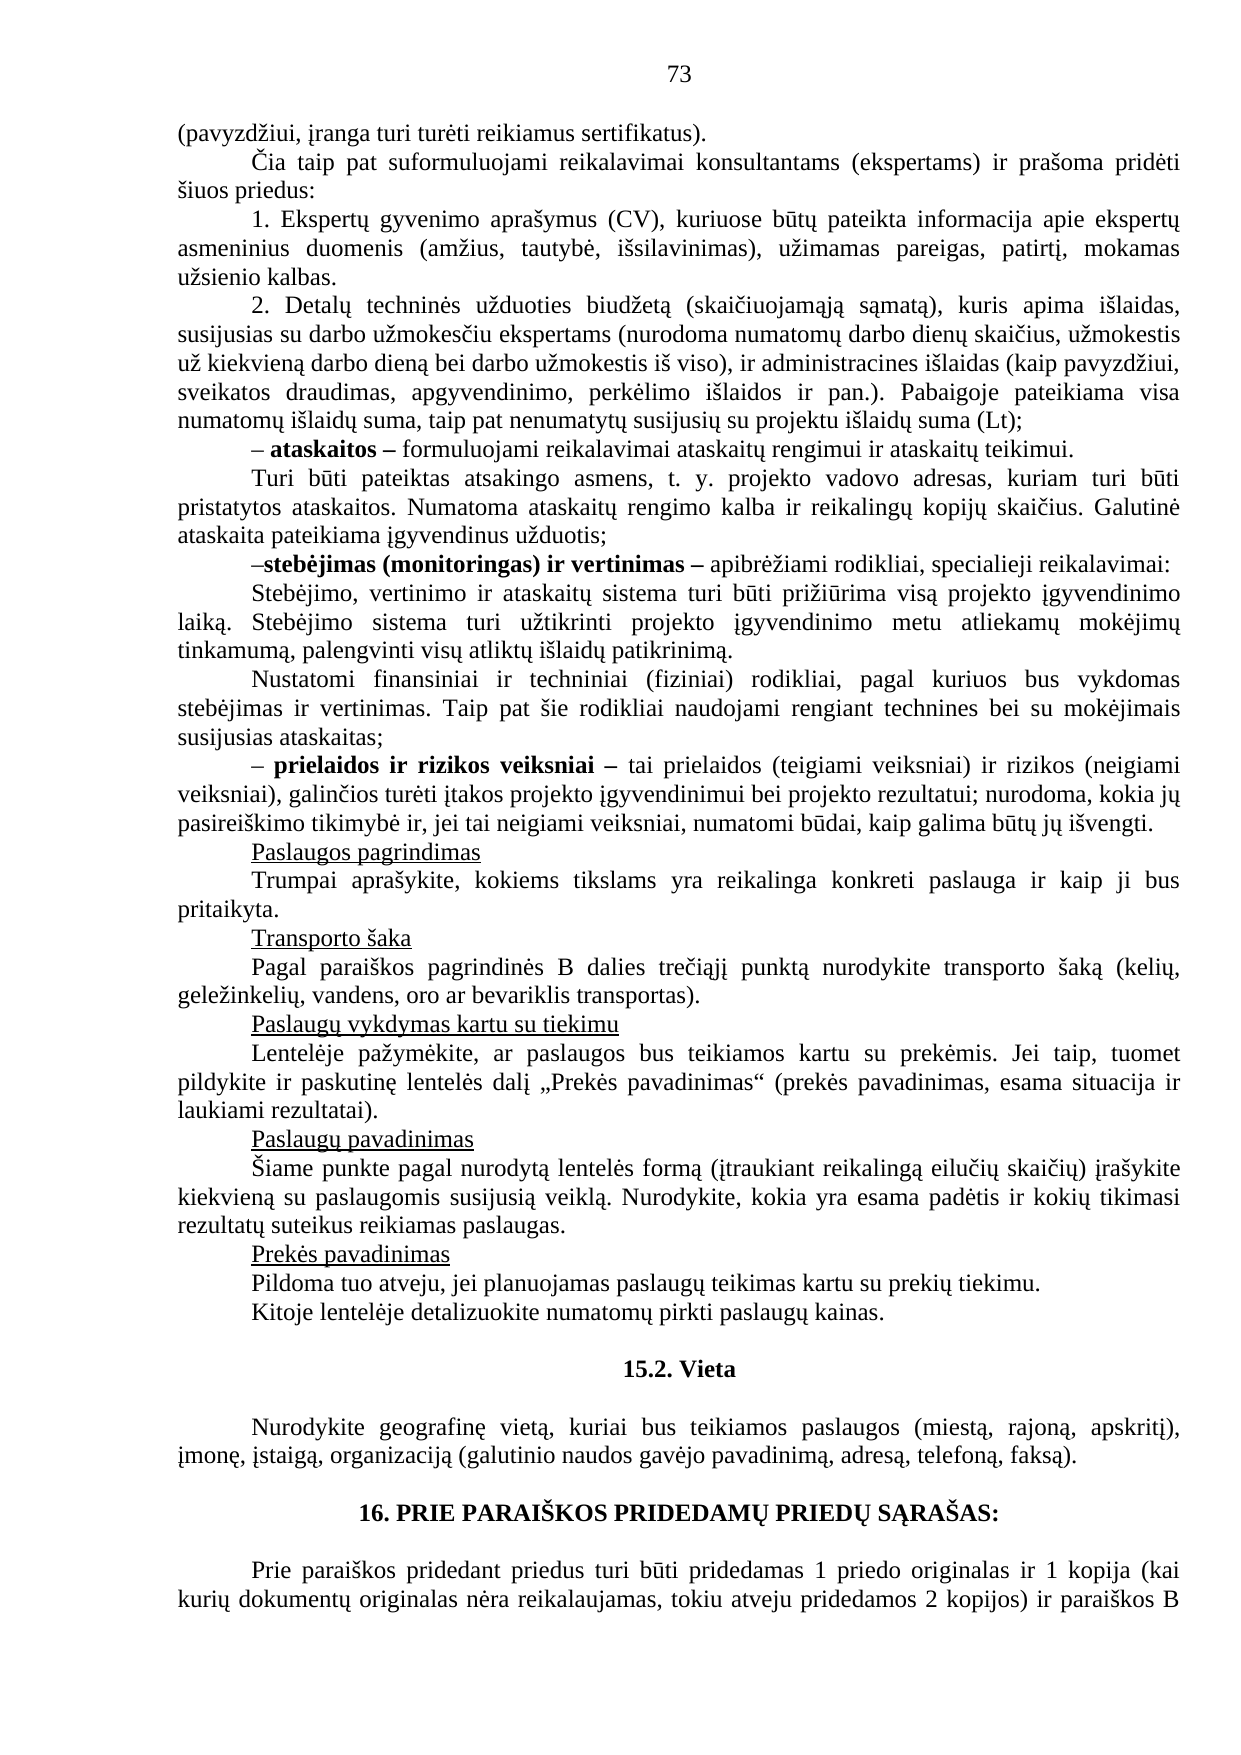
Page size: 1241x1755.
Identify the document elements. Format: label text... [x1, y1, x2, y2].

text – ataskaitos – formuluojami reikalavimai ataskaitų rengimui ir ataskaitų teikimui. [177, 434, 1181, 463]
text Paslaugų vykdymas kartu su tiekimu [177, 1009, 1181, 1038]
text Nurodykite geografinę vietą, kuriai bus teikiamos paslaugos (miestą, rajoną, apskritį), įmonę, įstaigą, organizaciją (galutinio naudos gavėjo pavadinimą, adresą, telefoną, faksą). [177, 1412, 1181, 1469]
text Pagal paraiškos pagrindinės B dalies trečiąjį punktą nurodykite transporto šaką (kelių, geležinkelių, vandens, oro ar bevariklis transportas). [177, 952, 1181, 1009]
text Nustatomi finansiniai ir techniniai (fiziniai) rodikliai, pagal kuriuos bus vykdomas stebėjimas ir vertinimas. Taip pat šie rodikliai naudojami rengiant technines bei su mokėjimais susijusias ataskaitas; [177, 664, 1181, 751]
text Čia taip pat suformuluojami reikalavimai konsultantams (ekspertams) ir prašoma pridėti šiuos priedus: [177, 147, 1181, 204]
text (pavyzdžiui, įranga turi turėti reikiamus sertifikatus). [177, 118, 1181, 147]
text Paslaugų pavadinimas [177, 1124, 1181, 1153]
text 15.2. Vieta [177, 1354, 1181, 1383]
text Turi būti pateiktas atsakingo asmens, t. y. projekto vadovo adresas, kuriam turi būti pristatytos ataskaitos. Numatoma ataskaitų rengimo kalba ir reikalingų kopijų skaičius. Galutinė ataskaita pateikiama įgyvendinus užduotis; [177, 463, 1181, 549]
text Paslaugos pagrindimas [177, 837, 1181, 866]
text Prekės pavadinimas [177, 1239, 1181, 1268]
text Transporto šaka [177, 923, 1181, 952]
text Kitoje lentelėje detalizuokite numatomų pirkti paslaugų kainas. [177, 1297, 1181, 1326]
text 2. Detalų techninės užduoties biudžetą (skaičiuojamąją sąmatą), kuris apima išlaidas, susijusias su darbo užmokesčiu ekspertams (nurodoma numatomų darbo dienų skaičius, užmokestis už kiekvieną darbo dieną bei darbo užmokestis iš viso), ir administracines išlaidas (kaip pavyzdžiui, sveikatos draudimas, apgyvendinimo, perkėlimo išlaidos ir pan.). Pabaigoje pateikiama visa numatomų išlaidų suma, taip pat nenumatytų susijusių su projektu išlaidų suma (Lt); [177, 291, 1181, 434]
text Lentelėje pažymėkite, ar paslaugos bus teikiamos kartu su prekėmis. Jei taip, tuomet pildykite ir paskutinę lentelės dalį „Prekės pavadinimas“ (prekės pavadinimas, esama situacija ir laukiami rezultatai). [177, 1038, 1181, 1124]
text Pildoma tuo atveju, jei planuojamas paslaugų teikimas kartu su prekių tiekimu. [177, 1268, 1181, 1297]
text Trumpai aprašykite, kokiems tikslams yra reikalinga konkreti paslauga ir kaip ji bus pritaikyta. [177, 866, 1181, 923]
text 1. Ekspertų gyvenimo aprašymus (CV), kuriuose būtų pateikta informacija apie ekspertų asmeninius duomenis (amžius, tautybė, išsilavinimas), užimamas pareigas, patirtį, mokamas užsienio kalbas. [177, 204, 1181, 291]
text 16. PRIE PARAIŠKOS PRIDEDAMŲ PRIEDŲ SĄRAŠAS: [177, 1498, 1181, 1527]
text Šiame punkte pagal nurodytą lentelės formą (įtraukiant reikalingą eilučių skaičių) įrašykite kiekvieną su paslaugomis susijusią veiklą. Nurodykite, kokia yra esama padėtis ir kokių tikimasi rezultatų suteikus reikiamas paslaugas. [177, 1153, 1181, 1239]
text Stebėjimo, vertinimo ir ataskaitų sistema turi būti prižiūrima visą projekto įgyvendinimo laiką. Stebėjimo sistema turi užtikrinti projekto įgyvendinimo metu atliekamų mokėjimų tinkamumą, palengvinti visų atliktų išlaidų patikrinimą. [177, 578, 1181, 664]
text Prie paraiškos pridedant priedus turi būti pridedamas 1 priedo originalas ir 1 kopija (kai kurių dokumentų originalas nėra reikalaujamas, tokiu atveju pridedamos 2 kopijos) ir paraiškos B [177, 1556, 1181, 1613]
text –stebėjimas (monitoringas) ir vertinimas – apibrėžiami rodikliai, specialieji reikalavimai: [177, 549, 1181, 578]
text – prielaidos ir rizikos veiksniai – tai prielaidos (teigiami veiksniai) ir rizikos (neigiami veiksniai), galinčios turėti įtakos projekto įgyvendinimui bei projekto rezultatui; nurodoma, kokia jų pasireiškimo tikimybė ir, jei tai neigiami veiksniai, numatomi būdai, kaip galima būtų jų išvengti. [177, 751, 1181, 837]
